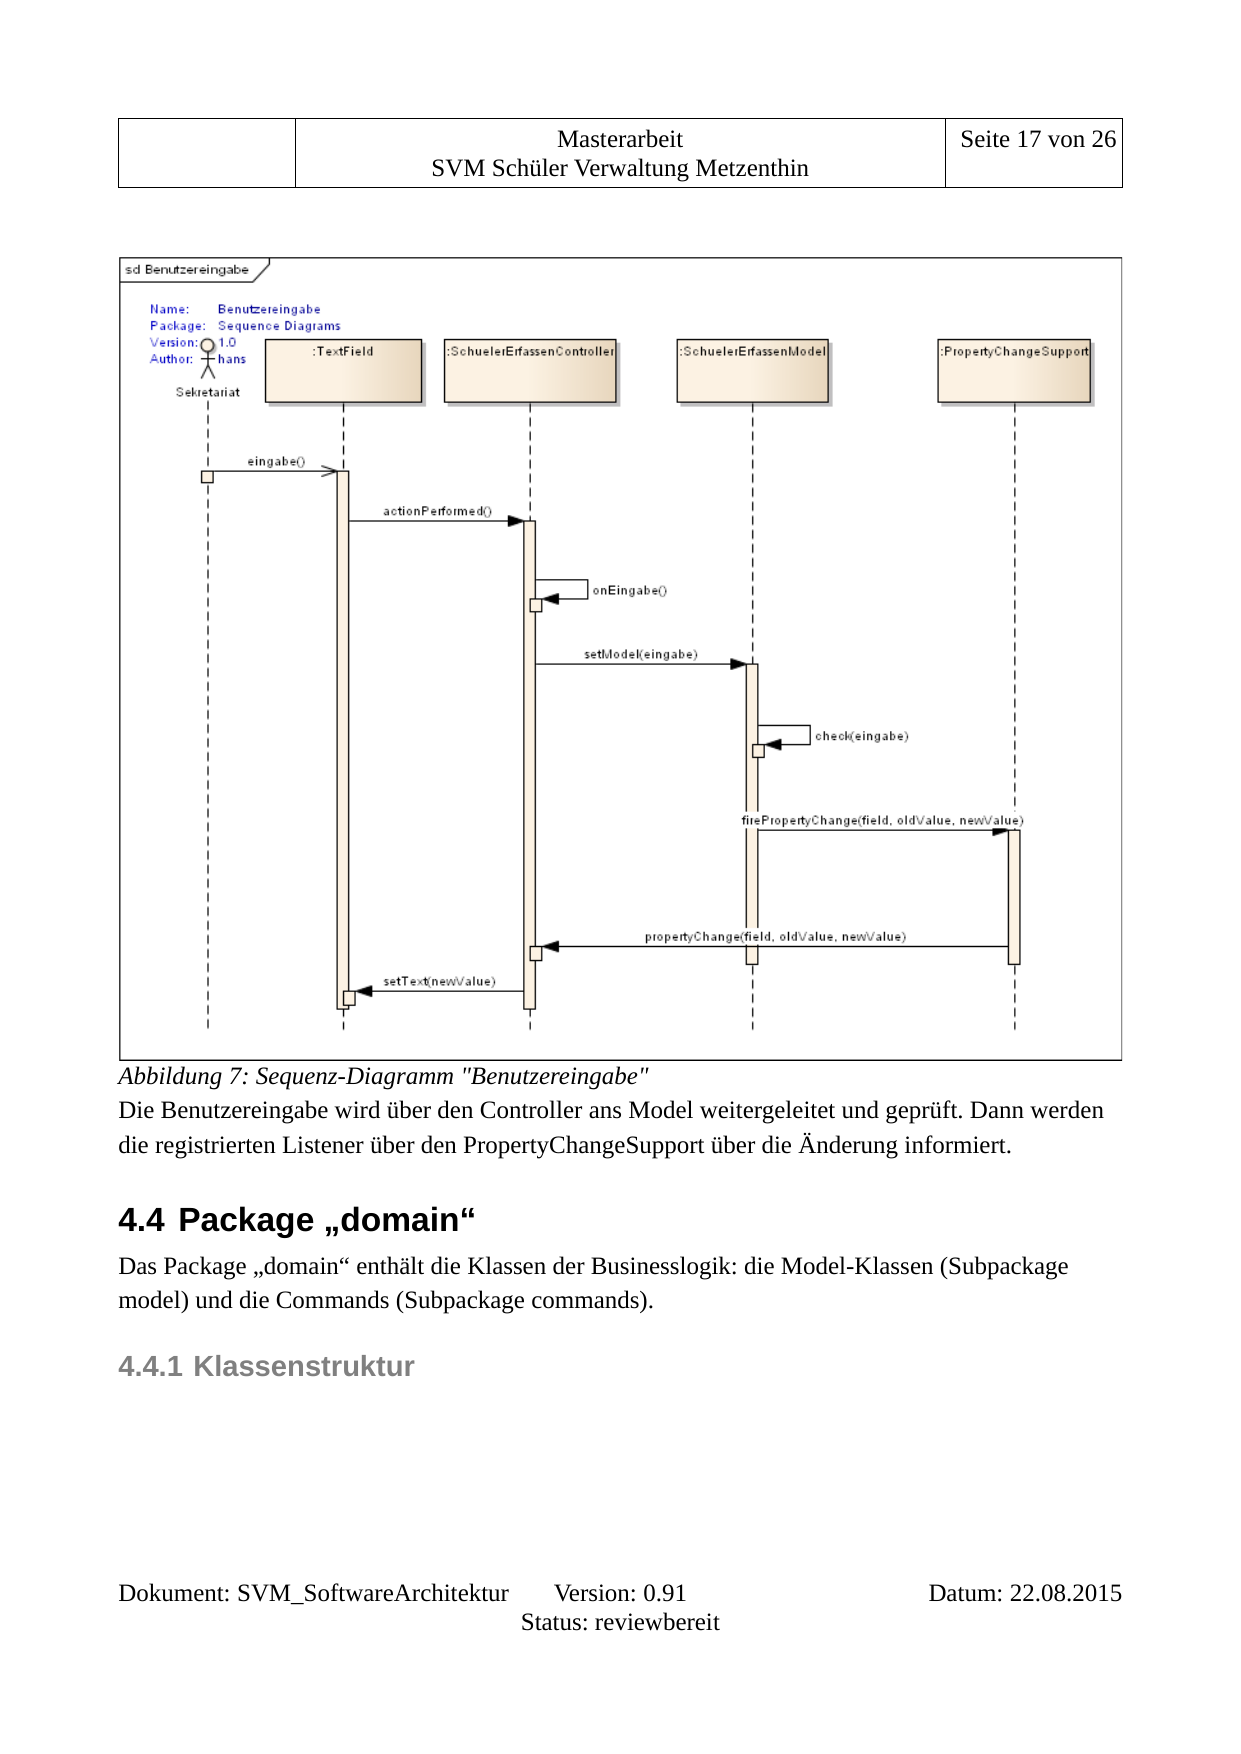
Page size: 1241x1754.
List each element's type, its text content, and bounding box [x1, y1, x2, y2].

text Die Benutzereingabe wird über den Controller ans Model weitergeleitet und geprüft. Dann werden die registrierten Listener über den PropertyChangeSupport über die Änderung informiert. [118, 1089, 1122, 1158]
text Abbildung 7: Sequenz-Diagramm "Benutzereingabe" [118, 1061, 1122, 1089]
text Das Package „domain“ enthält die Klassen der Businesslogik: die Model-Klassen (Subpackage model) und die Commands (Subpackage commands). [118, 1251, 1122, 1314]
subtitle Klassenstruktur [118, 1349, 1122, 1382]
subtitle Package „domain“ [118, 1199, 1122, 1238]
picture [118, 256, 1123, 1061]
